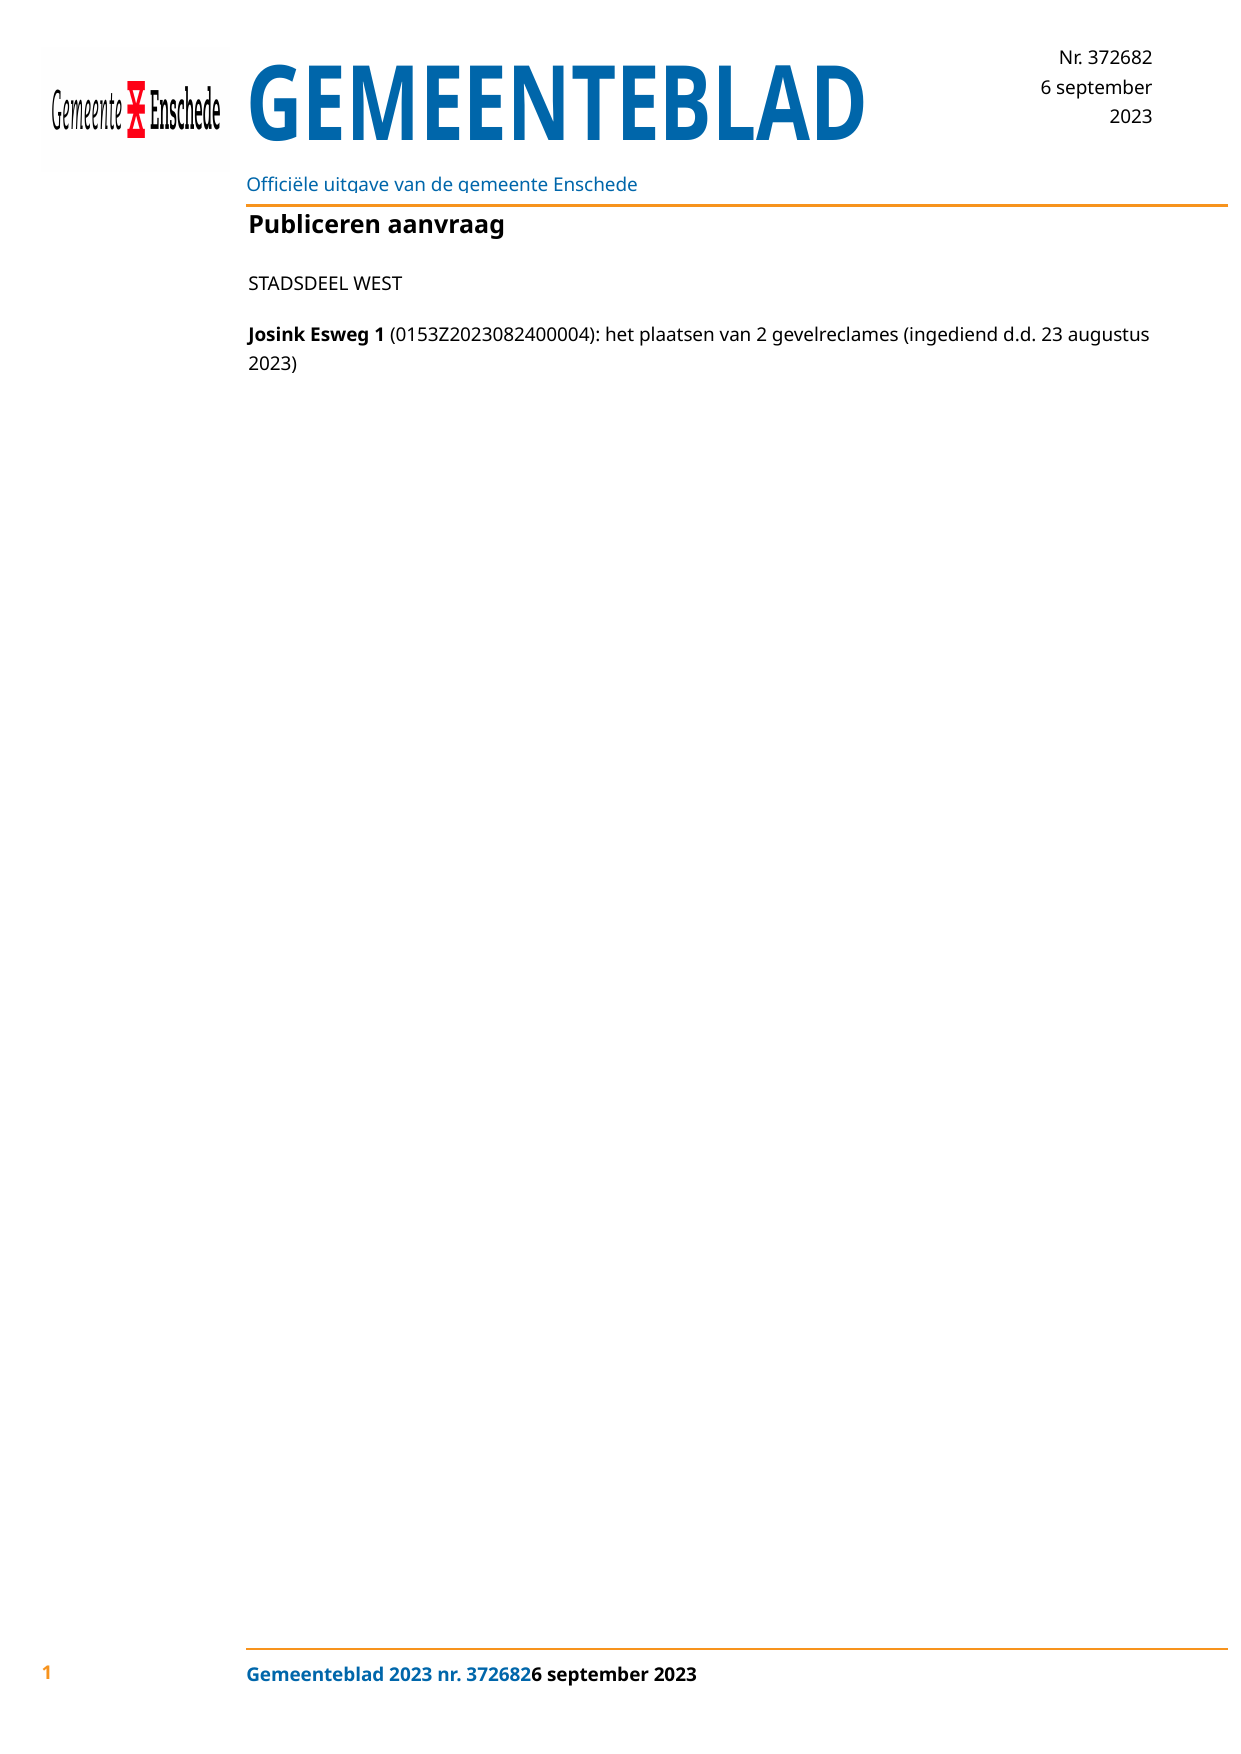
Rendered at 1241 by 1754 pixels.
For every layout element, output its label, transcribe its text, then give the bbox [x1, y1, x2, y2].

text Josink Esweg 1 (0153Z2023082400004): het plaatsen van 2 gevelreclames (ingediend d.d. 23 augustus 2023) [248, 321, 1152, 376]
picture [41, 47, 231, 172]
text STADSDEEL WEST [248, 270, 1152, 296]
text Publiceren aanvraag [248, 207, 1152, 241]
